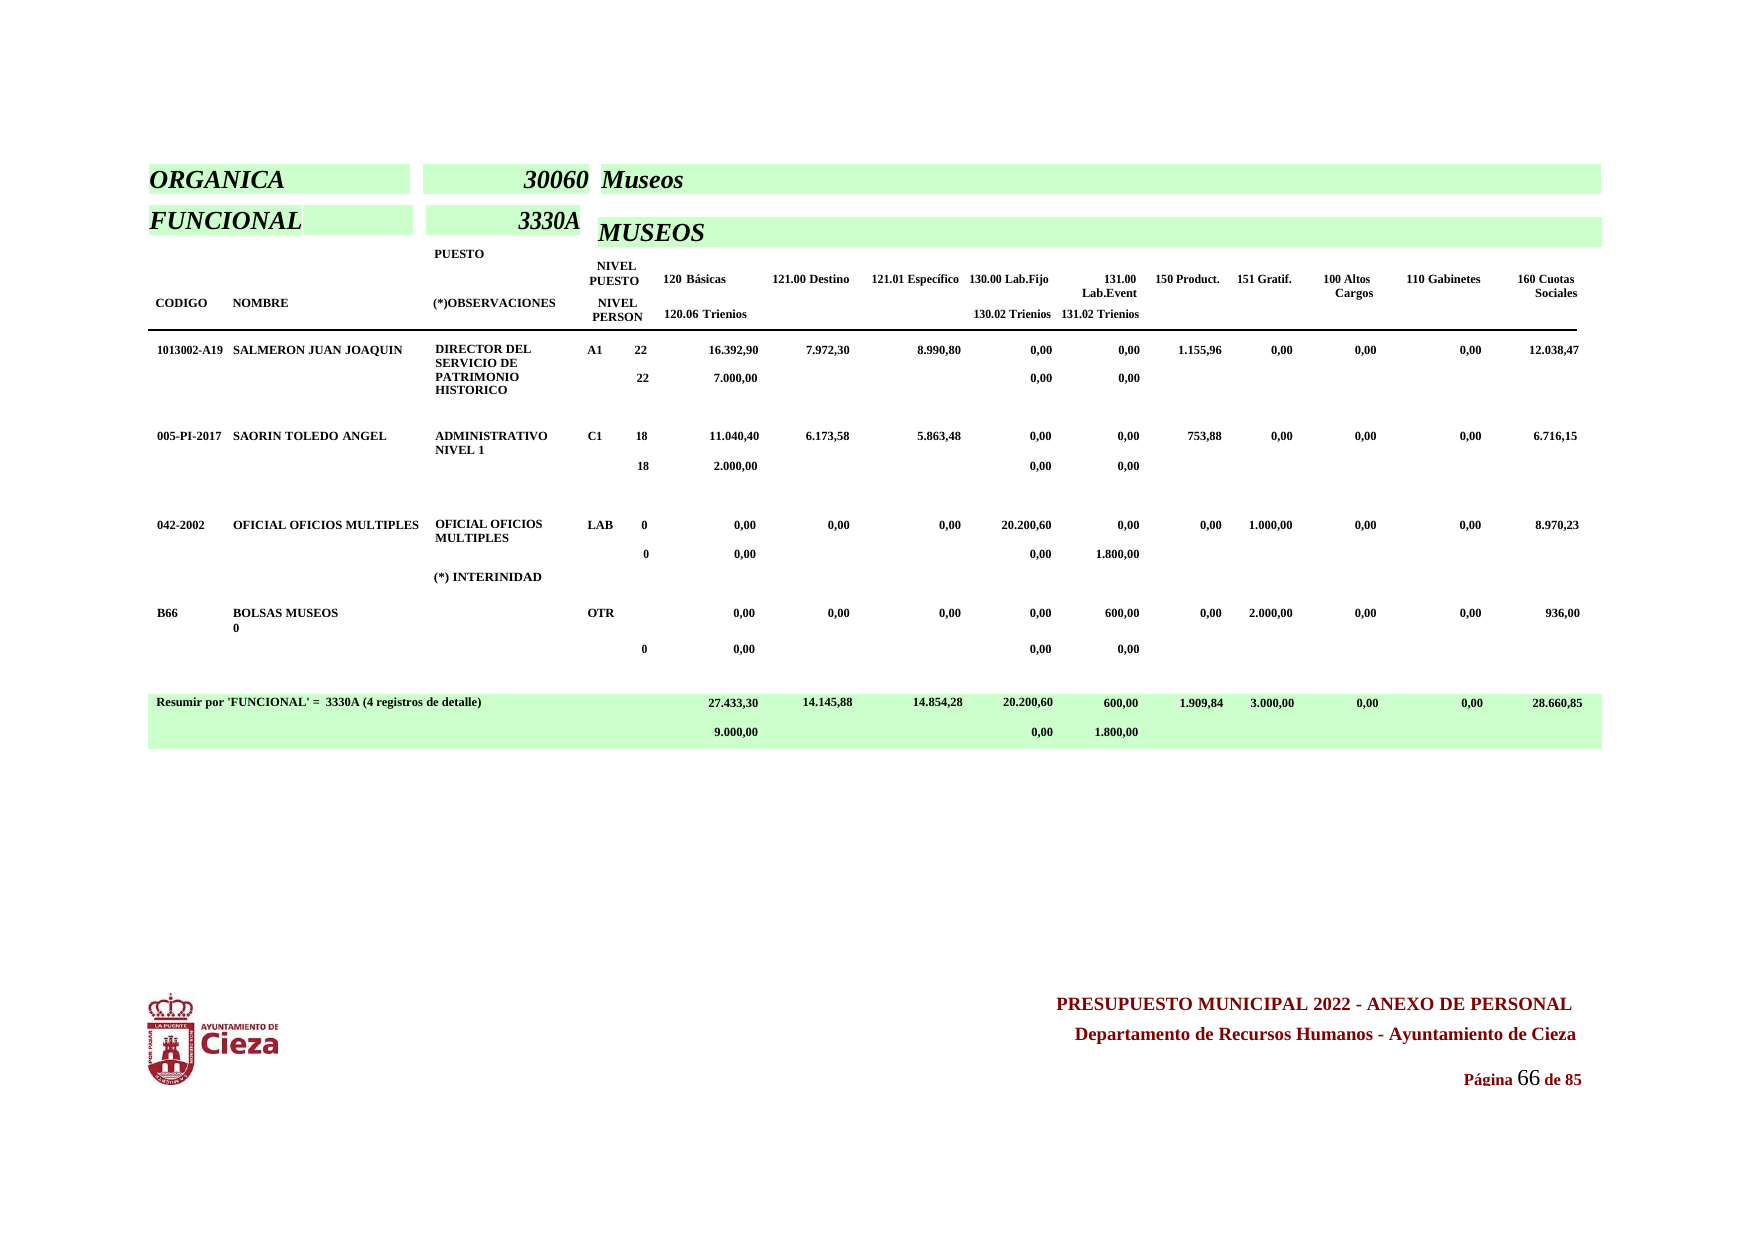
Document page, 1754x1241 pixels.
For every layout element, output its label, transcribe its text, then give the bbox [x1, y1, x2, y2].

text 0,00 [967, 724, 1053, 739]
text 1.800,00 [1056, 724, 1138, 739]
text 14.145,88 [782, 695, 852, 709]
text FUNCIONAL 3330A [149, 205, 581, 235]
text 1.800,00 [1056, 547, 1139, 562]
text 9.000,00 [656, 724, 758, 739]
text CODIGO NOMBRE [155, 296, 294, 311]
text 3.000,00 [1236, 696, 1294, 711]
text 8.970,23 [1506, 517, 1577, 532]
text 28.660,85 [1532, 696, 1602, 711]
text 7.972,30 [782, 343, 849, 357]
subtitle MUSEOS [598, 217, 1614, 247]
text 0,00 [1354, 606, 1418, 621]
text SALMERON JUAN JOAQUIN [233, 343, 426, 357]
text 0,00 [1118, 343, 1160, 357]
text 0,00 [1056, 517, 1139, 532]
text 0,00 [734, 517, 782, 532]
text 0 [644, 642, 656, 656]
text 121.00 Destino 121.01 Específico 130.00 Lab.Fijo 131.00 [772, 272, 1137, 286]
text 0,00 [1030, 343, 1056, 357]
text 600,00 [1056, 606, 1139, 621]
text 0,00 [656, 606, 755, 621]
text 0,00 [967, 642, 1051, 656]
picture [147, 992, 279, 1085]
text 0,00 [884, 606, 961, 621]
text 600,00 [1056, 696, 1138, 711]
subtitle ORGANICA 30060 Museos [149, 164, 1614, 194]
text 12.038,47 [1506, 343, 1577, 357]
text 5.863,48 [884, 429, 961, 443]
text 0,00 [1354, 429, 1418, 443]
text 0 [568, 547, 644, 562]
text 1013002-A19 [157, 343, 226, 357]
text 2.000,00 [713, 459, 782, 473]
text 8.990,80 [884, 343, 961, 357]
text 0,00 [1418, 343, 1481, 357]
text 20.200,60 [967, 517, 1051, 532]
text 0,00 [1236, 429, 1292, 443]
text OFICIAL OFICIOS MULTIPLES [435, 517, 544, 545]
text OFICIAL OFICIOS MULTIPLES [233, 517, 426, 532]
text 7.000,00 [713, 372, 782, 384]
text (*)OBSERVACIONES [433, 296, 560, 311]
text 936,00 [1545, 606, 1602, 621]
text 18 [568, 459, 644, 473]
text DIRECTOR DEL SERVICIO DE PATRIMONIO [435, 343, 533, 384]
text 0,00 [1418, 696, 1483, 711]
text PERSON [568, 310, 643, 324]
text 0,00 [1356, 696, 1418, 711]
text 120 Básicas [663, 272, 730, 286]
text 11.040,40 [709, 429, 782, 443]
text 6.716,15 [1506, 429, 1577, 443]
text 20.200,60 [967, 695, 1053, 709]
text 0,00 [656, 642, 755, 656]
text 1.909,84 [1160, 696, 1223, 711]
text 0,00 [1056, 459, 1139, 473]
text 0,00 [1236, 343, 1292, 357]
text 0,00 [967, 429, 1051, 443]
text HISTORICO [435, 384, 568, 397]
text 0,00 [1118, 372, 1160, 384]
text 0,00 [1030, 372, 1056, 384]
text NIVEL [597, 260, 1614, 272]
text SAORIN TOLEDO ANGEL [233, 429, 426, 443]
text 0,00 [1056, 429, 1139, 443]
text 753,88 [1160, 429, 1221, 443]
text 2.000,00 [1236, 606, 1292, 621]
text 0,00 [1160, 517, 1221, 532]
text 0,00 [884, 517, 961, 532]
text 0,00 [1354, 517, 1418, 532]
text 0,00 [1056, 642, 1139, 656]
text ADMINISTRATIVO NIVEL 1 [435, 429, 550, 457]
text 1.155,96 [1160, 343, 1222, 357]
text 27.433,30 [656, 696, 758, 711]
text LAB 0 [568, 517, 644, 532]
text 0,00 [967, 547, 1051, 562]
text 0,00 [782, 517, 849, 532]
text 110 Gabinetes 160 Cuotas Sociales [1406, 272, 1579, 300]
text 22 [568, 372, 644, 384]
text 0,00 [1418, 429, 1481, 443]
text 042-2002 [157, 517, 226, 532]
text 0,00 [782, 606, 849, 621]
text Resumir por 'FUNCIONAL' = 3330A (4 registros de detalle) [156, 695, 644, 709]
text 0,00 [1418, 517, 1481, 532]
text 0,00 [734, 547, 782, 562]
text Cargos [1141, 286, 1373, 300]
text (*) INTERINIDAD [434, 571, 568, 584]
text C1 18 [568, 429, 644, 443]
text 131.02 Trienios [1056, 308, 1139, 322]
text Lab.Event [1082, 286, 1137, 300]
text 0,00 [1160, 606, 1221, 621]
text 0,00 [967, 606, 1051, 621]
text 1.000,00 [1236, 517, 1292, 532]
text 16.392,90 [708, 343, 782, 357]
text B66 BOLSAS MUSEOS OTR 0 [157, 606, 644, 635]
text 005-PI-2017 [157, 429, 226, 443]
text 0,00 [967, 459, 1051, 473]
text A1 22 [587, 343, 644, 357]
text PUESTO [135, 249, 484, 261]
text 0,00 [1354, 343, 1418, 357]
text 14.854,28 [884, 695, 962, 709]
text 0,00 [1418, 606, 1481, 621]
text PUESTO NIVEL [589, 274, 641, 310]
text 150 Product. 151 Gratif. 100 Altos [1141, 272, 1370, 286]
text 130.02 Trienios [967, 308, 1051, 322]
text 120.06 Trienios [664, 308, 782, 322]
text 6.173,58 [782, 429, 849, 443]
